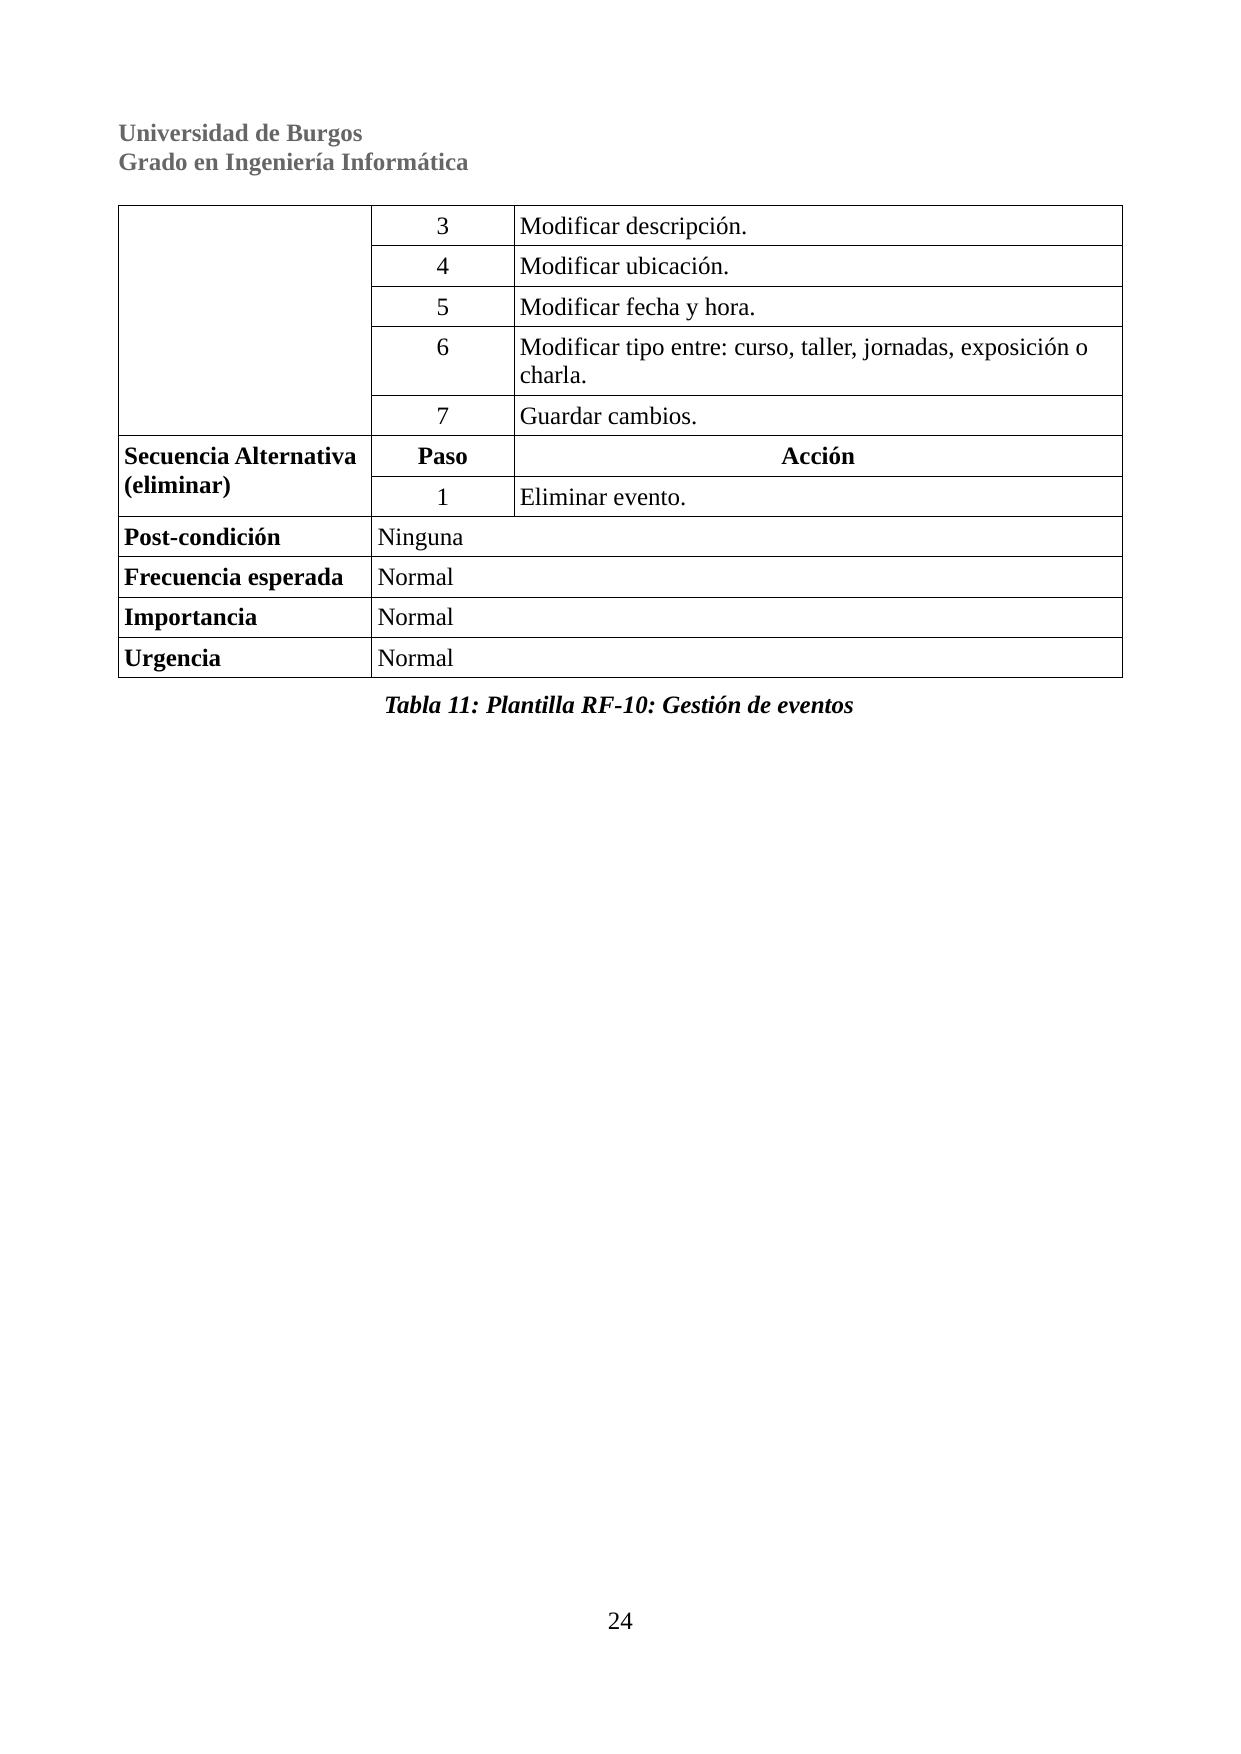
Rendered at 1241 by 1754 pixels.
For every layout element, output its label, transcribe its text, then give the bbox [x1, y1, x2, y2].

table_cell Normal [372, 557, 1122, 597]
table_cell Importancia [119, 598, 371, 637]
table_cell Urgencia [119, 638, 371, 677]
table_cell 5 [372, 287, 514, 326]
table_cell Frecuencia esperada [119, 557, 371, 597]
table_cell 7 [372, 396, 514, 435]
table_cell Modificar descripción. [515, 206, 1122, 245]
table_cell Modificar fecha y hora. [515, 287, 1122, 326]
table_cell Acción [515, 436, 1122, 476]
table_cell Ninguna [372, 517, 1122, 556]
table_cell Normal [372, 638, 1122, 677]
table_cell [119, 206, 371, 435]
table_cell 6 [372, 327, 514, 395]
table_cell Normal [372, 598, 1122, 637]
table_cell Guardar cambios. [515, 396, 1122, 435]
table_cell Modificar tipo entre: curso, taller, jornadas, exposición o charla. [515, 327, 1122, 395]
table_cell Eliminar evento. [515, 477, 1122, 516]
table_cell 3 [372, 206, 514, 245]
text Tabla 11: Plantilla RF-10: Gestión de eventos [118, 690, 1122, 719]
table_cell Paso [372, 436, 514, 476]
table_cell 1 [372, 477, 514, 516]
table_cell Secuencia Alternativa (eliminar) [119, 436, 371, 516]
table_cell Modificar ubicación. [515, 246, 1122, 286]
table_cell Post-condición [119, 517, 371, 556]
table_cell 4 [372, 246, 514, 286]
